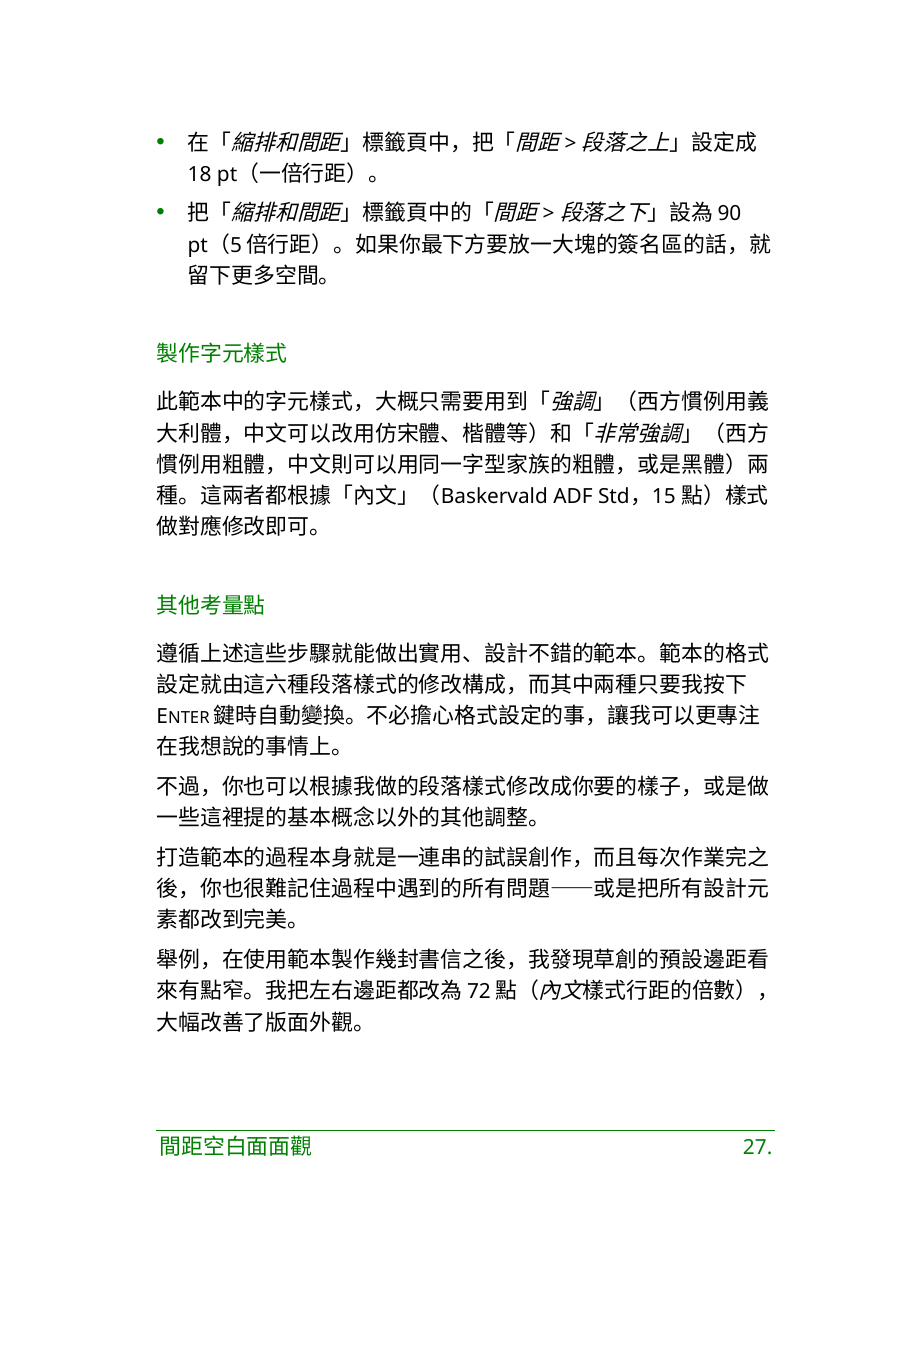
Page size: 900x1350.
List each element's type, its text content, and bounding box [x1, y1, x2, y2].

text 此範本中的字元樣式，大概只需要用到「強調」（西方慣例用義大利體，中文可以改用仿宋體、楷體等）和「非常強調」（西方慣例用粗體，中文則可以用同一字型家族的粗體，或是黑體）兩種。這兩者都根據「內文」（Baskervald ADF Std，15 點）樣式做對應修改即可。 [156, 385, 775, 541]
text 不過，你也可以根據我做的段落樣式修改成你要的樣子，或是做一些這裡提的基本概念以外的其他調整。 [156, 769, 775, 832]
subtitle 製作字元樣式 [156, 336, 775, 368]
text 打造範本的過程本身就是一連串的試誤創作，而且每次作業完之後，你也很難記住過程中遇到的所有問題——或是把所有設計元素都改到完美。 [156, 840, 775, 934]
list 把「縮排和間距」標籤頁中的「間距 > 段落之下」設為90 pt（5倍行距）。如果你最下方要放一大塊的簽名區的話，就留下更多空間。 [156, 196, 775, 289]
text 舉例，在使用範本製作幾封書信之後，我發現草創的預設邊距看來有點窄。我把左右邊距都改為72點（內文樣式行距的倍數），大幅改善了版面外觀。 [156, 942, 775, 1036]
list 在「縮排和間距」標籤頁中，把「間距 > 段落之上」設定成18 pt（一倍行距）。 [156, 125, 775, 187]
text 遵循上述這些步驟就能做出實用、設計不錯的範本。範本的格式設定就由這六種段落樣式的修改構成，而其中兩種只要我按下Enter鍵時自動變換。不必擔心格式設定的事，讓我可以更專注在我想說的事情上。 [156, 636, 775, 761]
subtitle 其他考量點 [156, 588, 775, 619]
